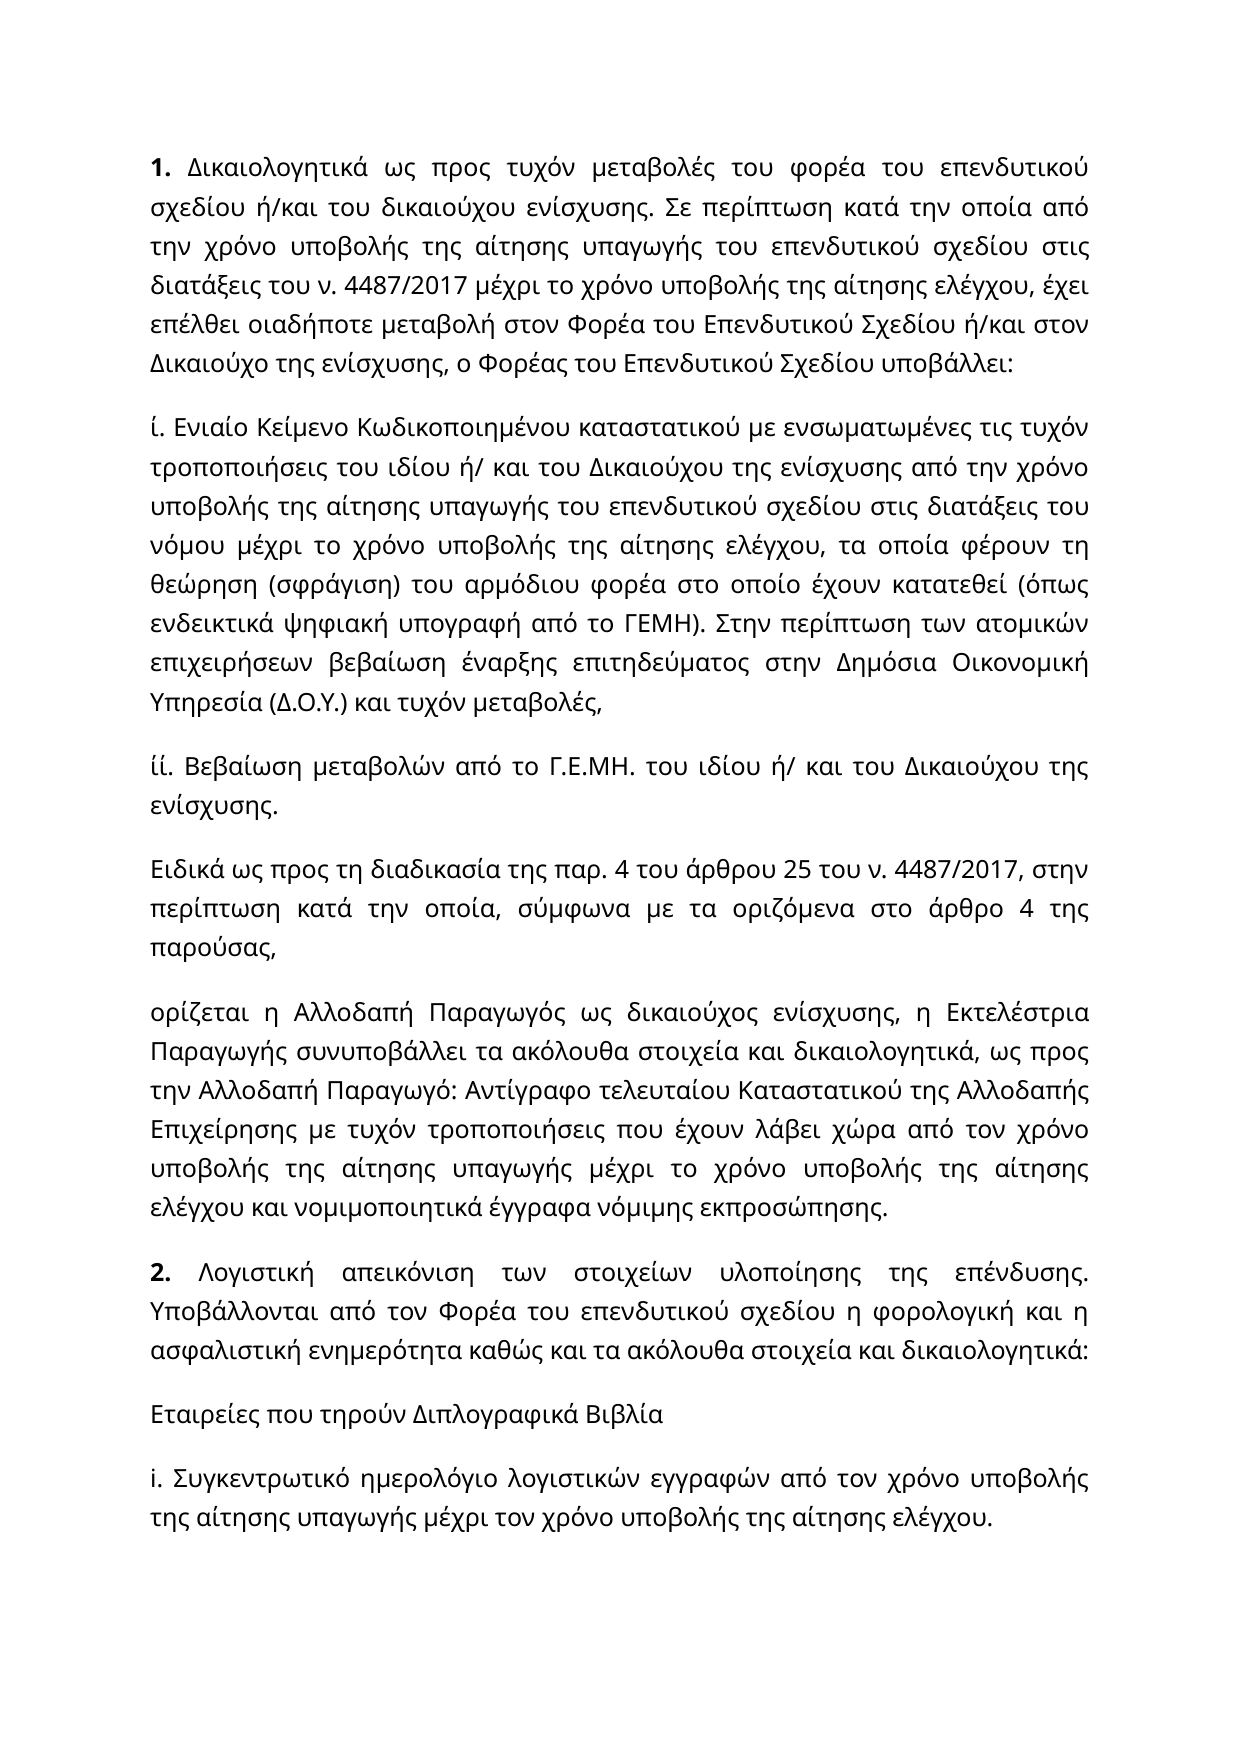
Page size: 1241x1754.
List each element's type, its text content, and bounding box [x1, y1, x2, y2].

text Ειδικά ως προς τη διαδικασία της παρ. 4 του άρθρου 25 του ν. 4487/2017, στην περίπτωση κατά την οποία, σύμφωνα με τα οριζόμενα στο άρθρο 4 της παρούσας, [150, 852, 1090, 964]
text ορίζεται η Αλλοδαπή Παραγωγός ως δικαιούχος ενίσχυσης, η Εκτελέστρια Παραγωγής συνυποβάλλει τα ακόλουθα στοιχεία και δικαιολογητικά, ως προς την Αλλοδαπή Παραγωγό: Αντίγραφο τελευταίου Καταστατικού της Αλλοδαπής Επιχείρησης με τυχόν τροποποιήσεις που έχουν λάβει χώρα από τον χρόνο υποβολής της αίτησης υπαγωγής μέχρι το χρόνο υποβολής της αίτησης ελέγχου και νομιμοποιητικά έγγραφα νόμιμης εκπροσώπησης. [150, 994, 1090, 1224]
text 2. Λογιστική απεικόνιση των στοιχείων υλοποίησης της επένδυσης. Υποβάλλονται από τον Φορέα του επενδυτικού σχεδίου η φορολογική και η ασφαλιστική ενημερότητα καθώς και τα ακόλουθα στοιχεία και δικαιολογητικά: [150, 1254, 1090, 1367]
text 1. Δικαιολογητικά ως προς τυχόν μεταβολές του φορέα του επενδυτικού σχεδίου ή/και του δικαιούχου ενίσχυσης. Σε περίπτωση κατά την οποία από την χρόνο υποβολής της αίτησης υπαγωγής του επενδυτικού σχεδίου στις διατάξεις του ν. 4487/2017 μέχρι το χρόνο υποβολής της αίτησης ελέγχου, έχει επέλθει οιαδήποτε μεταβολή στον Φορέα του Επενδυτικού Σχεδίου ή/και στον Δικαιούχο της ενίσχυσης, ο Φορέας του Επενδυτικού Σχεδίου υποβάλλει: [150, 150, 1090, 380]
text i. Συγκεντρωτικό ημερολόγιο λογιστικών εγγραφών από τον χρόνο υποβολής της αίτησης υπαγωγής μέχρι τον χρόνο υποβολής της αίτησης ελέγχου. [150, 1461, 1090, 1534]
text ί. Ενιαίο Κείμενο Κωδικοποιημένου καταστατικού με ενσωματωμένες τις τυχόν τροποποιήσεις του ιδίου ή/ και του Δικαιούχου της ενίσχυσης από την χρόνο υποβολής της αίτησης υπαγωγής του επενδυτικού σχεδίου στις διατάξεις του νόμου μέχρι το χρόνο υποβολής της αίτησης ελέγχου, τα οποία φέρουν τη θεώρηση (σφράγιση) του αρμόδιου φορέα στο οποίο έχουν κατατεθεί (όπως ενδεικτικά ψηφιακή υπογραφή από το ΓΕΜΗ). Στην περίπτωση των ατομικών επιχειρήσεων βεβαίωση έναρξης επιτηδεύματος στην Δημόσια Οικονομική Υπηρεσία (Δ.Ο.Υ.) και τυχόν μεταβολές, [150, 410, 1090, 718]
text ίί. Βεβαίωση μεταβολών από το Γ.Ε.ΜΗ. του ιδίου ή/ και του Δικαιούχου της ενίσχυσης. [150, 748, 1090, 822]
text Εταιρείες που τηρούν Διπλογραφικά Βιβλία [150, 1397, 1090, 1431]
